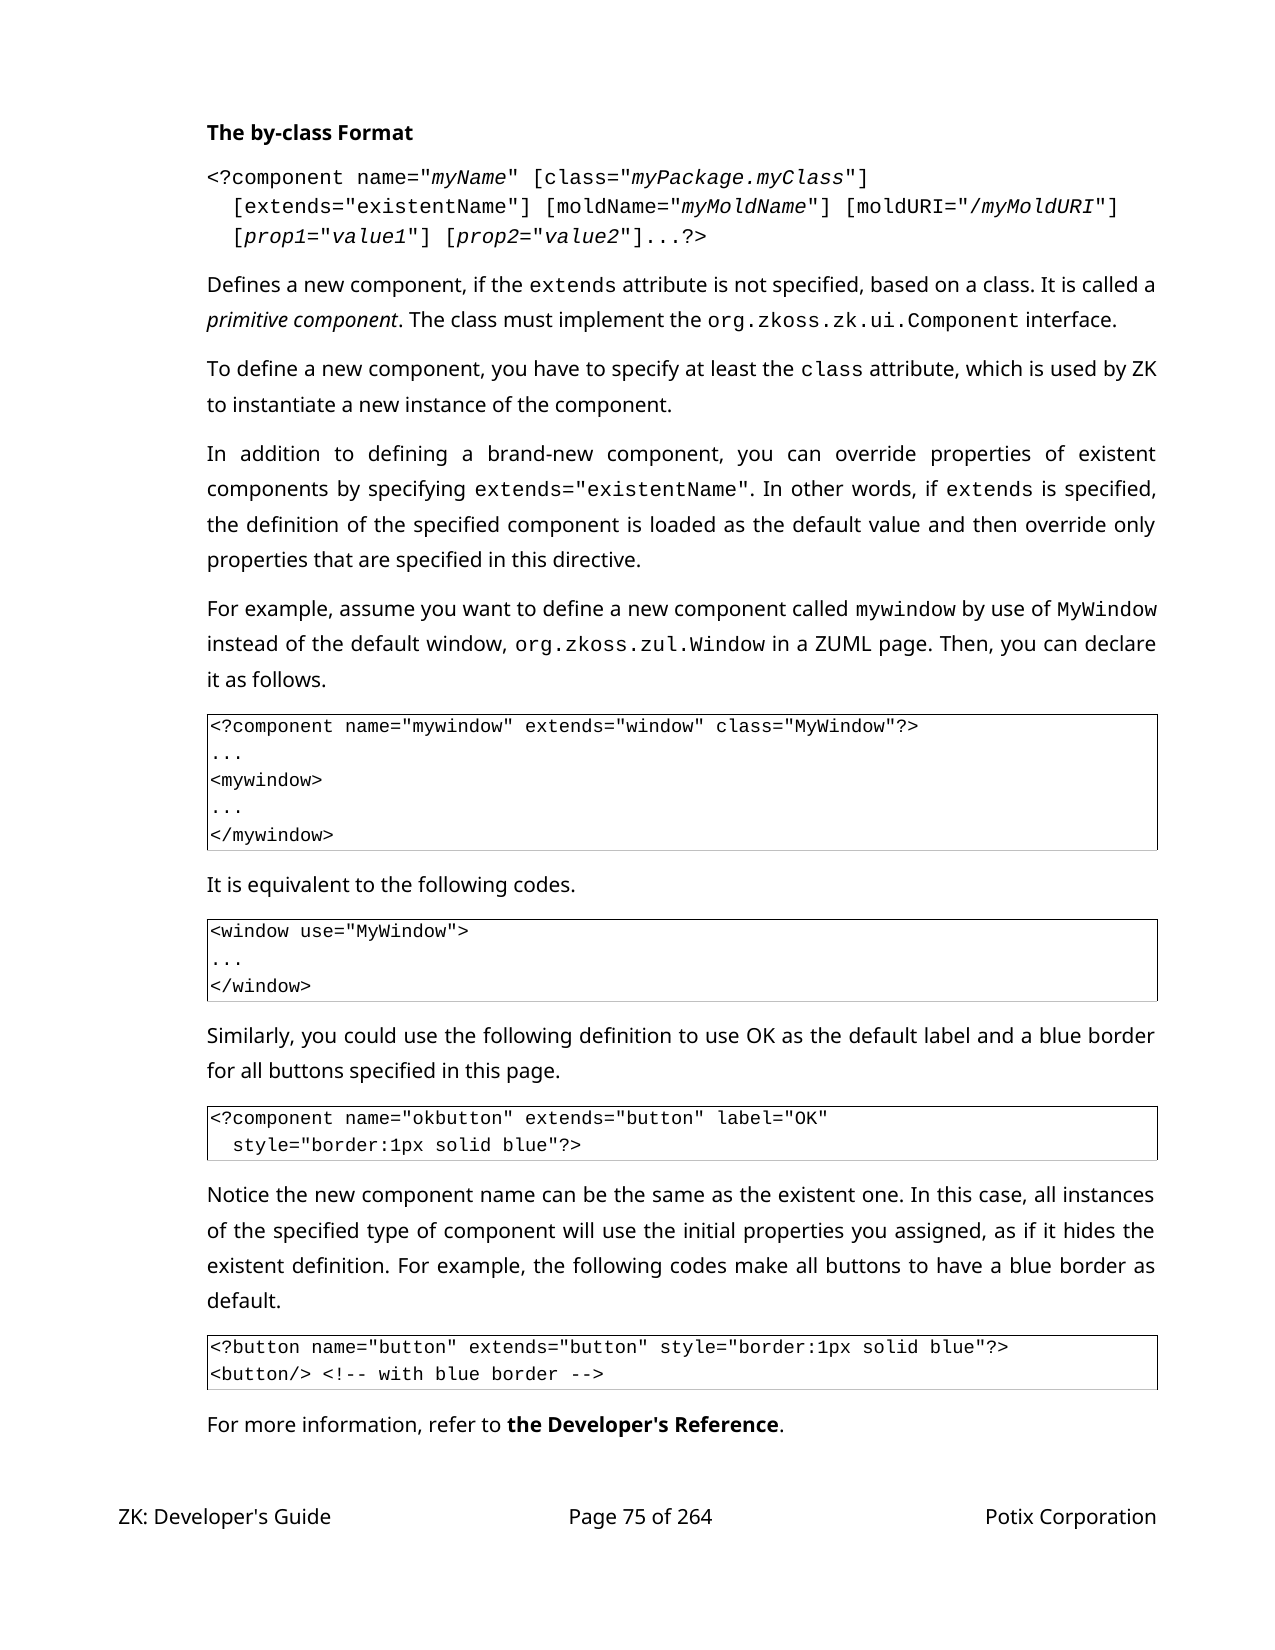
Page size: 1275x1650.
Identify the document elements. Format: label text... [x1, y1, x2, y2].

text For more information, refer to the Developer's Reference. [207, 1410, 1157, 1438]
text <button/> <!-- with blue border --> [208, 1362, 1157, 1389]
text For example, assume you want to define a new component called mywindow by use of MyWindow instead of the default window, org.zkoss.zul.Window in a ZUML page. Then, you can declare it as follows. [207, 594, 1157, 693]
text </mywindow> [208, 822, 1157, 850]
text Similarly, you could use the following definition to use OK as the default label and a blue border for all buttons specified in this page. [207, 1021, 1157, 1085]
text ... [208, 795, 1157, 819]
text <?button name="button" extends="button" style="border:1px solid blue"?> [208, 1336, 1157, 1359]
text style="border:1px solid blue"?> [208, 1133, 1157, 1160]
text To define a new component, you have to specify at least the class attribute, which is used by ZK to instantiate a new instance of the component. [207, 354, 1157, 418]
text It is equivalent to the following codes. [207, 870, 1157, 898]
text <?component name="okbutton" extends="button" label="OK" [208, 1107, 1157, 1130]
text <?component name="mywindow" extends="window" class="MyWindow"?> [208, 715, 1157, 738]
text ... [208, 741, 1157, 765]
text ... [208, 946, 1157, 971]
subtitle The by-class Format [207, 118, 1157, 146]
text <mywindow> [208, 768, 1157, 792]
text <window use="MyWindow"> [208, 920, 1157, 943]
text Defines a new component, if the extends attribute is not specified, based on a class. It is called a primitive component. The class must implement the org.zkoss.zk.ui.Component interface. [207, 270, 1157, 334]
text Notice the new component name can be the same as the existent one. In this case, all instances of the specified type of component will use the initial properties you assigned, as if it hides the existent definition. For example, the following codes make all buttons to have a blue border as default. [207, 1181, 1157, 1314]
text In addition to defining a brand-new component, you can override properties of existent components by specifying extends="existentName". In other words, if extends is specified, the definition of the specified component is loaded as the default value and then override only properties that are specified in this directive. [207, 439, 1157, 573]
text </window> [208, 973, 1157, 1001]
text <?component name="myName" [class="myPackage.myClass"] [extends="existentName"] [moldName="myMoldName"] [moldURI="/myMoldURI"] [prop1="value1"] [prop2="value2"]...?> [207, 167, 1157, 249]
